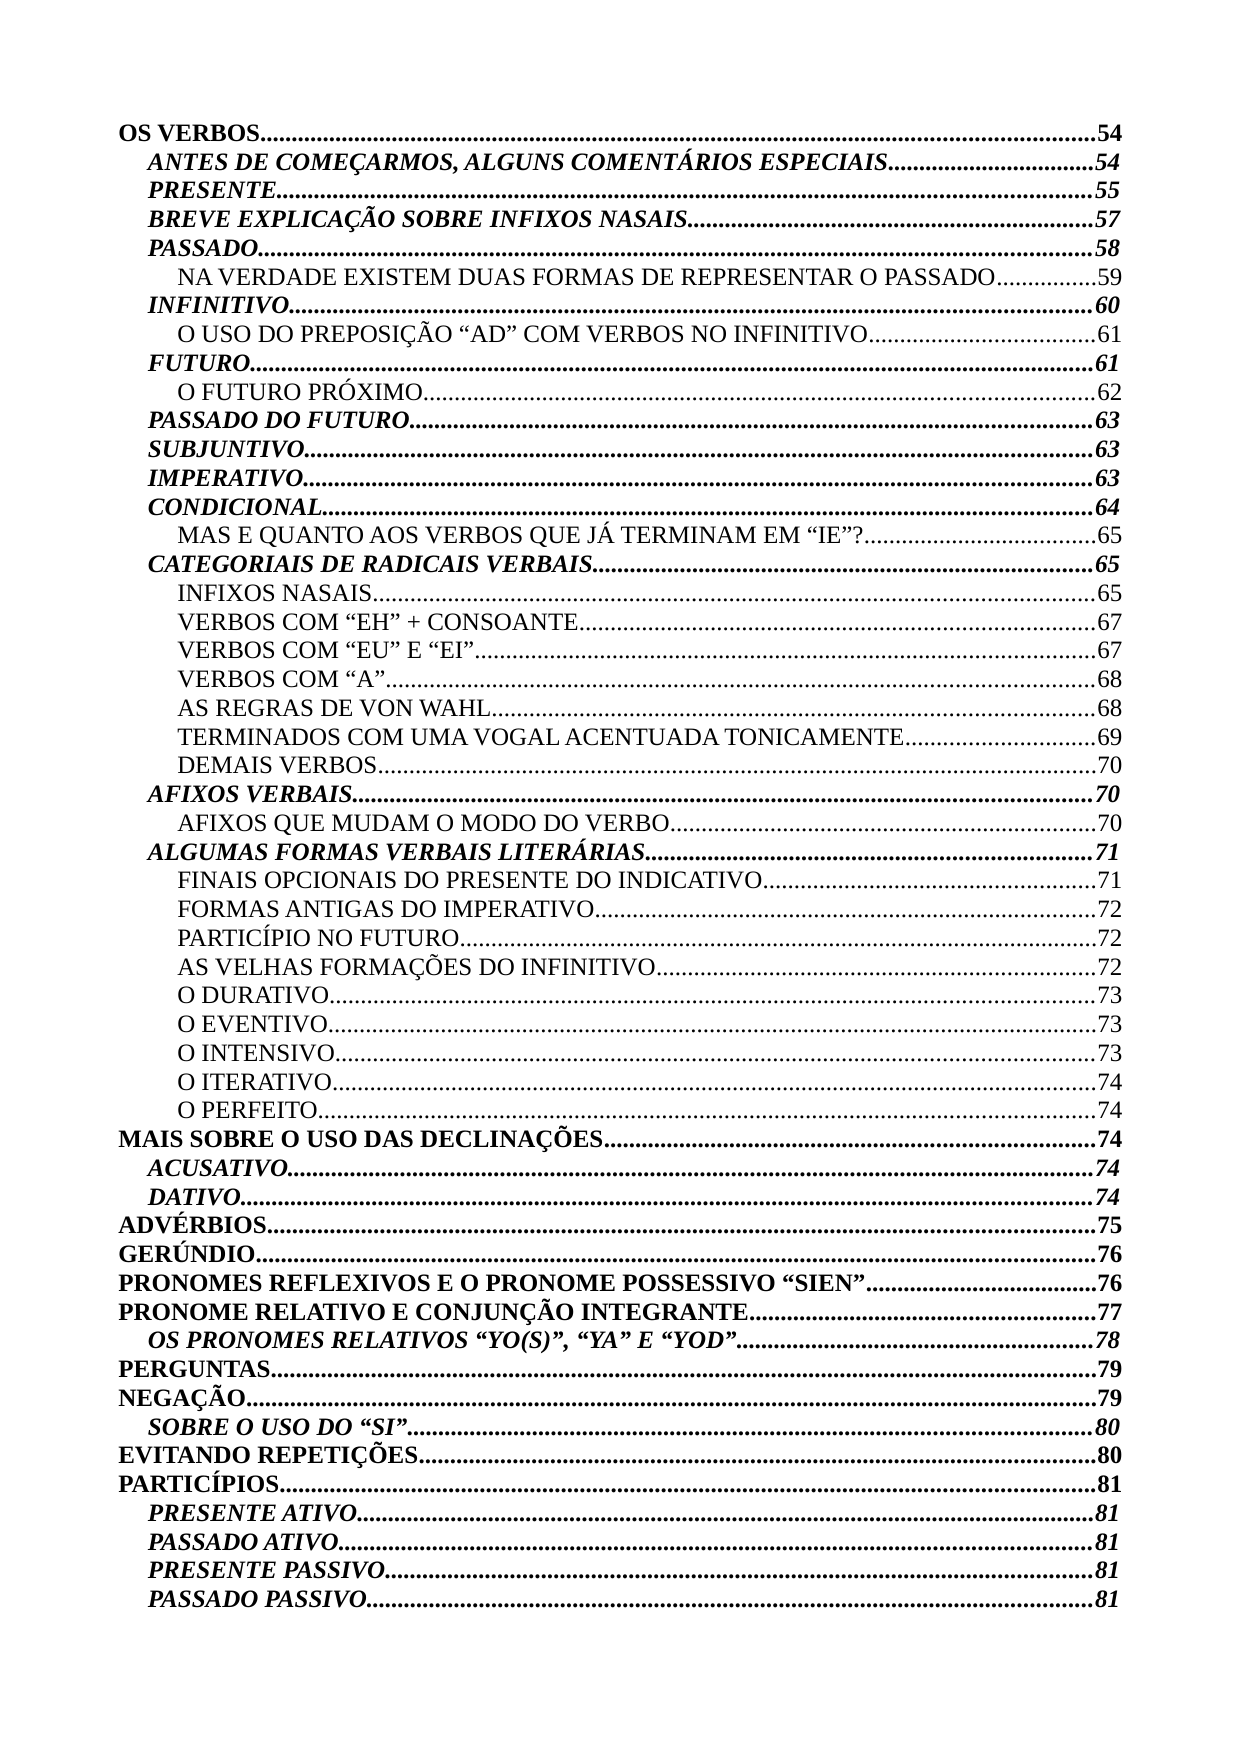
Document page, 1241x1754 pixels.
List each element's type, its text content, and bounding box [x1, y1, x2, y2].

text CONDICIONAL 64 [148, 492, 1122, 521]
text MAIS SOBRE O USO DAS DECLINAÇÕES 74 [118, 1124, 1122, 1153]
text O EVENTIVO 73 [177, 1009, 1122, 1038]
text AS REGRAS DE VON WAHL 68 [177, 693, 1122, 722]
text BREVE EXPLICAÇÃO SOBRE INFIXOS NASAIS 57 [148, 204, 1122, 233]
text PASSADO PASSIVO 81 [148, 1584, 1122, 1613]
text FUTURO 61 [148, 348, 1122, 377]
text PRONOME RELATIVO E CONJUNÇÃO INTEGRANTE 77 [118, 1297, 1122, 1326]
text FINAIS OPCIONAIS DO PRESENTE DO INDICATIVO 71 [177, 866, 1122, 894]
text PARTICÍPIO NO FUTURO 72 [177, 923, 1122, 952]
text PASSADO 58 [148, 233, 1122, 262]
text GERÚNDIO 76 [118, 1239, 1122, 1268]
text O FUTURO PRÓXIMO 62 [177, 377, 1122, 406]
text INFIXOS NASAIS 65 [177, 578, 1122, 607]
text ACUSATIVO 74 [148, 1153, 1122, 1182]
text PRESENTE 55 [148, 176, 1122, 204]
text NEGAÇÃO 79 [118, 1383, 1122, 1412]
text AFIXOS VERBAIS 70 [148, 779, 1122, 808]
text ALGUMAS FORMAS VERBAIS LITERÁRIAS 71 [148, 837, 1122, 866]
text TERMINADOS COM UMA VOGAL ACENTUADA TONICAMENTE 69 [177, 722, 1122, 751]
text OS VERBOS 54 [118, 118, 1122, 147]
text OS PRONOMES RELATIVOS “YO(S)”, “YA” E “YOD” 78 [148, 1326, 1122, 1354]
text CATEGORIAIS DE RADICAIS VERBAIS 65 [148, 549, 1122, 578]
text EVITANDO REPETIÇÕES 80 [118, 1441, 1122, 1469]
text O PERFEITO 74 [177, 1096, 1122, 1124]
text NA VERDADE EXISTEM DUAS FORMAS DE REPRESENTAR O PASSADO 59 [177, 262, 1122, 291]
text VERBOS COM “A” 68 [177, 664, 1122, 693]
text O USO DO PREPOSIÇÃO “AD” COM VERBOS NO INFINITIVO 61 [177, 319, 1122, 348]
text SUBJUNTIVO 63 [148, 434, 1122, 463]
text ANTES DE COMEÇARMOS, ALGUNS COMENTÁRIOS ESPECIAIS 54 [148, 147, 1122, 176]
text PRESENTE ATIVO 81 [148, 1498, 1122, 1527]
text AFIXOS QUE MUDAM O MODO DO VERBO 70 [177, 808, 1122, 837]
text MAS E QUANTO AOS VERBOS QUE JÁ TERMINAM EM “IE”? 65 [177, 521, 1122, 549]
text ADVÉRBIOS 75 [118, 1211, 1122, 1239]
text PARTICÍPIOS 81 [118, 1469, 1122, 1498]
text IMPERATIVO 63 [148, 463, 1122, 492]
text SOBRE O USO DO “SI” 80 [148, 1412, 1122, 1441]
text O INTENSIVO 73 [177, 1038, 1122, 1067]
text AS VELHAS FORMAÇÕES DO INFINITIVO 72 [177, 952, 1122, 981]
text PERGUNTAS 79 [118, 1354, 1122, 1383]
text PASSADO DO FUTURO 63 [148, 406, 1122, 434]
text DEMAIS VERBOS 70 [177, 751, 1122, 779]
text DATIVO 74 [148, 1182, 1122, 1211]
text VERBOS COM “EU” E “EI” 67 [177, 636, 1122, 664]
text O ITERATIVO 74 [177, 1067, 1122, 1096]
text PRESENTE PASSIVO 81 [148, 1556, 1122, 1584]
text PRONOMES REFLEXIVOS E O PRONOME POSSESSIVO “SIEN” 76 [118, 1268, 1122, 1297]
text PASSADO ATIVO 81 [148, 1527, 1122, 1556]
text FORMAS ANTIGAS DO IMPERATIVO 72 [177, 894, 1122, 923]
text O DURATIVO 73 [177, 981, 1122, 1009]
text VERBOS COM “EH” + CONSOANTE 67 [177, 607, 1122, 636]
text INFINITIVO 60 [148, 291, 1122, 319]
